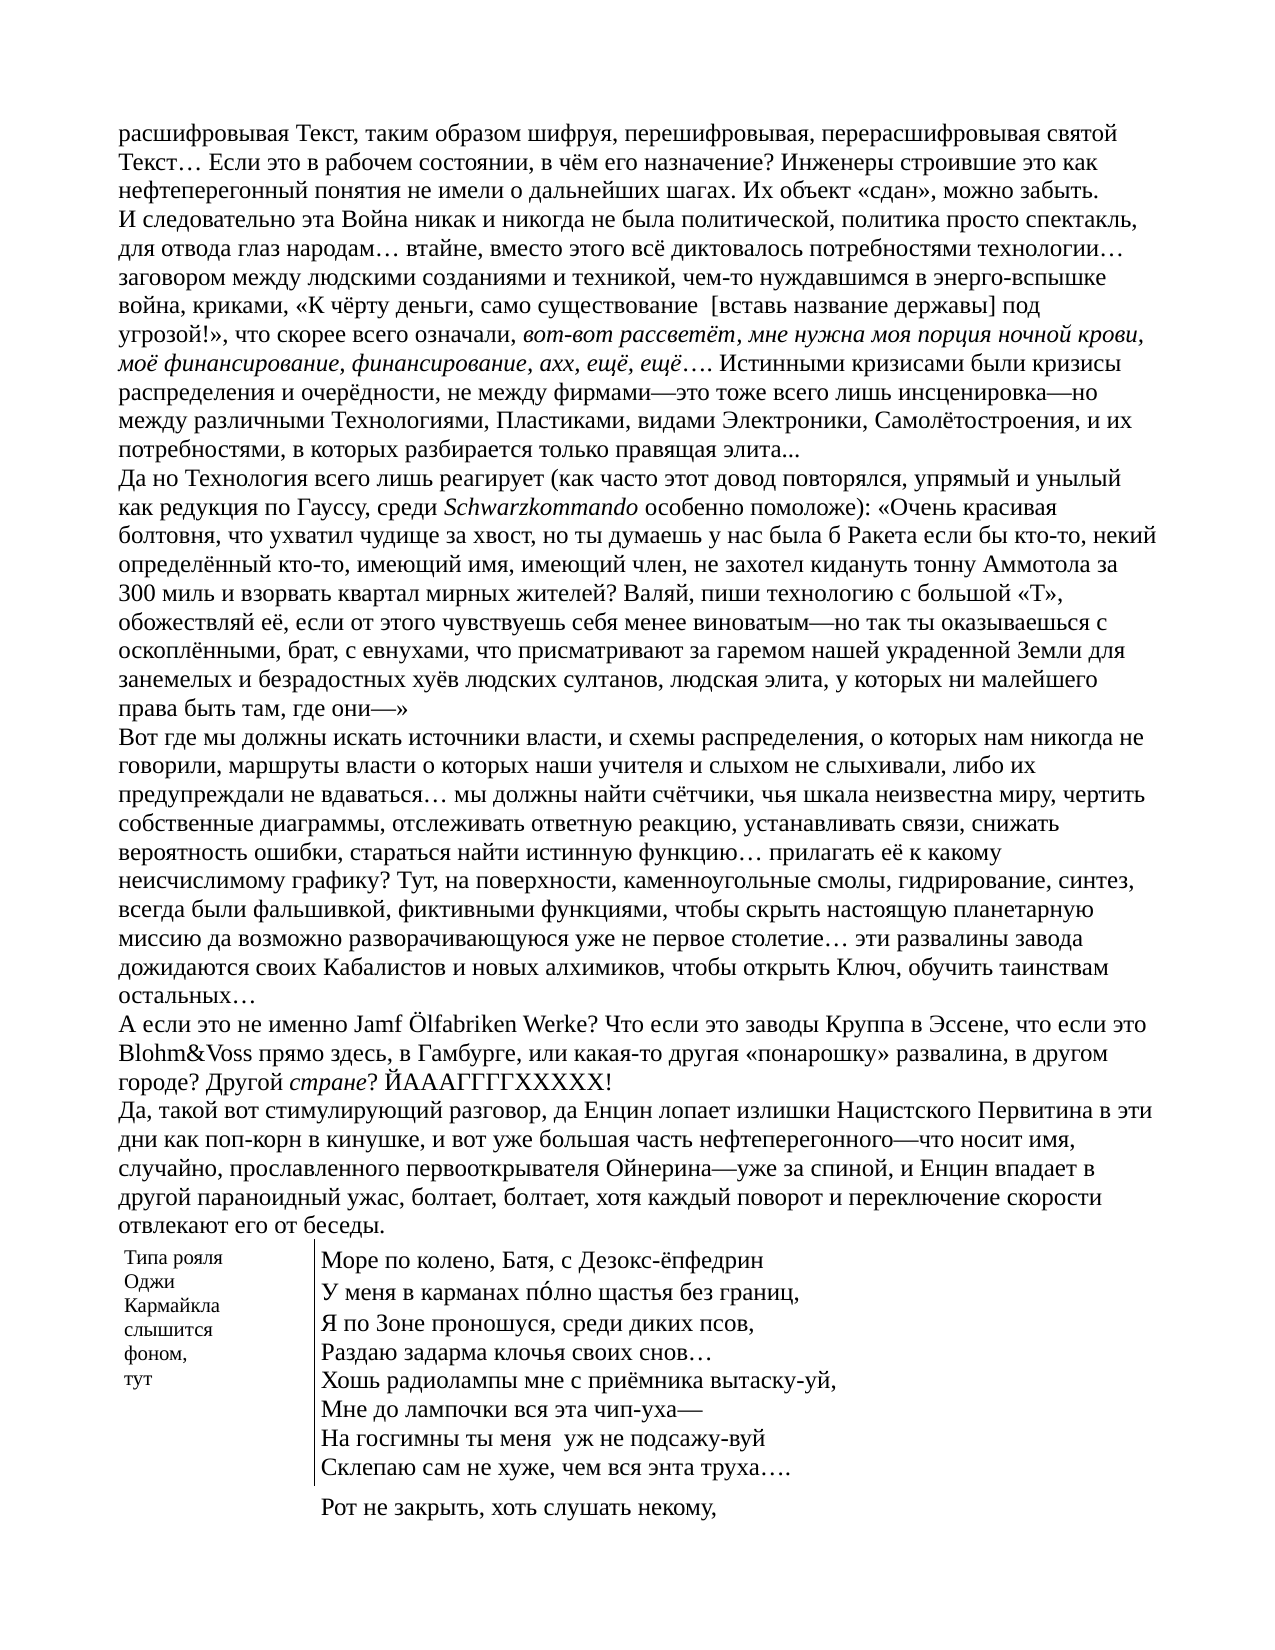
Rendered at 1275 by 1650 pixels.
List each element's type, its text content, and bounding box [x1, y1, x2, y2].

text Да но Технология всего лишь реагирует (как часто этот довод повторялся, упрямый и унылый как редукция по Гауссу, среди Schwarzkommando особенно помоложе): «Очень красивая болтовня, что ухватил чудище за хвост, но ты думаешь у нас была б Ракета если бы кто-то, некий определённый кто-то, имеющий имя, имеющий член, не захотел кидануть тонну Аммотола за 300 миль и взорвать квартал мирных жителей? Валяй, пиши технологию с большой «Т», обожествляй её, если от этого чувствуешь себя менее виноватым—но так ты оказываешься с оскоплёнными, брат, с евнухами, что присматривают за гаремом нашей украденной Земли для занемелых и безрадостных хуёв людских султанов, людская элита, у которых ни малейшего права быть там, где они—» [118, 463, 1157, 722]
text А если это не именно Jamf Ölfabriken Werke? Что если это заводы Круппа в Эссене, что если это Blohm&Voss прямо здесь, в Гамбурге, или какая-то другая «понарошку» развалина, в другом городе? Другой стране? ЙАААГГГГХХХХХ! [118, 1009, 1157, 1096]
table_cell [118, 1486, 315, 1526]
text И следовательно эта Война никак и никогда не была политической, политика просто спектакль, для отвода глаз народам… втайне, вместо этого всё диктовалось потребностями технологии… заговором между людскими созданиями и техникой, чем-то нуждавшимся в энерго-вспышке война, криками, «К чёрту деньги, само существование [вставь название державы] под угрозой!», что скорее всего означали, вот-вот рассветёт, мне нужна моя порция ночной крови, моё финансирование, финансирование, ахх, ещё, ещё…. Истинными кризисами были кризисы распределения и очерёдности, не между фирмами—это тоже всего лишь инсценировка—но между различными Технологиями, Пластиками, видами Электроники, Самолётостроения, и их потребностями, в которых разбирается только правящая элита... [118, 204, 1157, 463]
text расшифровывая Текст, таким образом шифруя, перешифровывая, перерасшифровывая святой Текст… Если это в рабочем состоянии, в чём его назначение? Инженеры строившие это как нефтеперегонный понятия не имели о дальнейших шагах. Их объект «сдан», можно забыть. [118, 118, 1157, 204]
table_cell Рот не закрыть, хоть слушать некому, [315, 1486, 1157, 1526]
text Вот где мы должны искать источники власти, и схемы распределения, о которых нам никогда не говорили, маршруты власти о которых наши учителя и слыхом не слыхивали, либо их предупреждали не вдаваться… мы должны найти счётчики, чья шкала неизвестна миру, чертить собственные диаграммы, отслеживать ответную реакцию, устанавливать связи, снижать вероятность ошибки, стараться найти истинную функцию… прилагать её к какому неисчислимому графику? Тут, на поверхности, каменноугольные смолы, гидрирование, синтез, всегда были фальшивкой, фиктивными функциями, чтобы скрыть настоящую планетарную миссию да возможно разворачивающуюся уже не первое столетие… эти развалины завода дожидаются своих Кабалистов и новых алхимиков, чтобы открыть Ключ, обучить таинствам остальных… [118, 722, 1157, 1009]
table_header Типа рояля Оджи Кармайкла слышится фоном, тут [118, 1239, 314, 1486]
table_header Море по колено, Батя, с Дезокс-ёпфедрин У меня в карманах по́лно щастья без границ, Я по Зоне проношуся, среди диких псов, Раздаю задарма клочья своих снов… Хошь радиолампы мне с приёмника вытаску-уй, Мне до лампочки вся эта чип-уха— На госгимны ты меня уж не подсажу-вуй Склепаю сам не хуже, чем вся энта труха…. [315, 1239, 1157, 1486]
text Да, такой вот стимулирующий разговор, да Енцин лопает излишки Нацистского Первитина в эти дни как поп-корн в кинушке, и вот уже большая часть нефтеперегонного—что носит имя, случайно, прославленного первооткрывателя Ойнерина—уже за спиной, и Енцин впадает в другой параноидный ужас, болтает, болтает, хотя каждый поворот и переключение скорости отвлекают его от беседы. [118, 1096, 1157, 1239]
